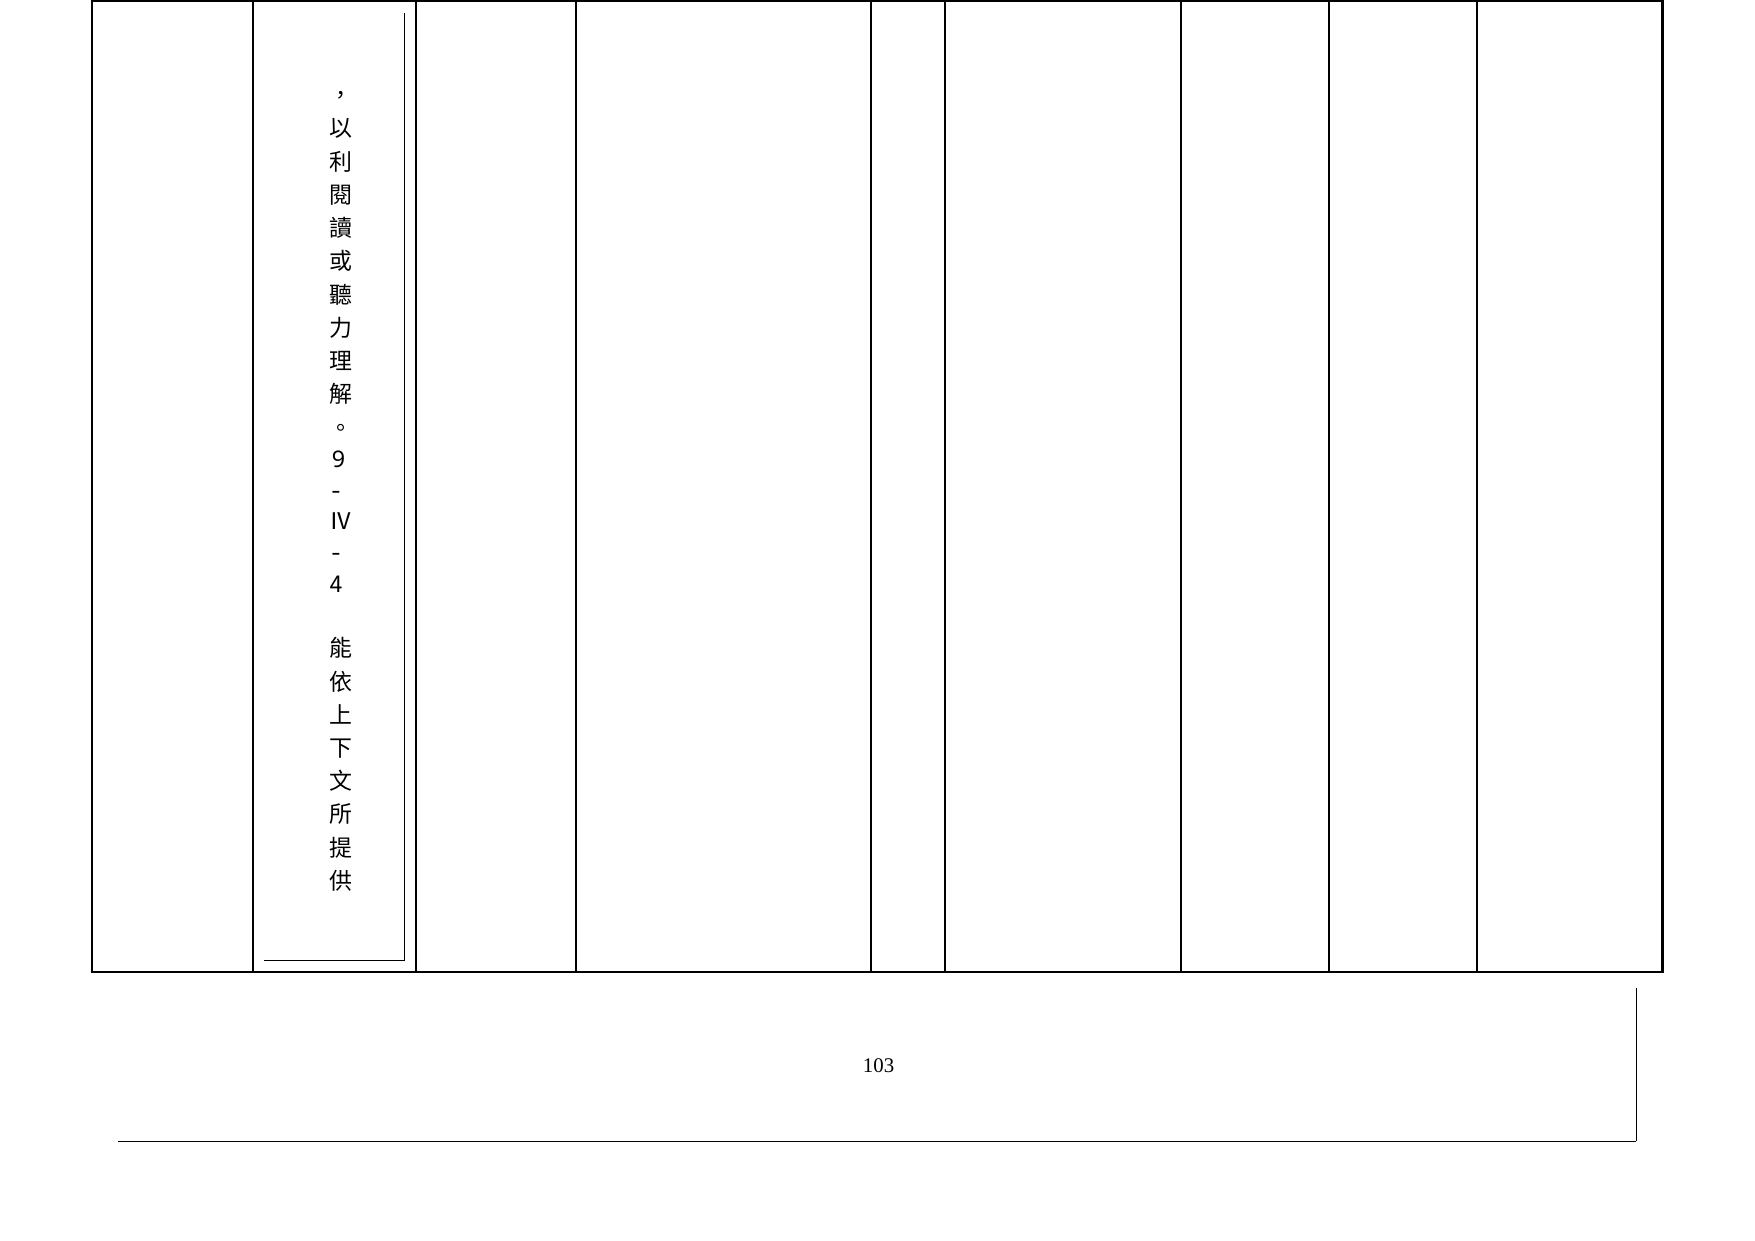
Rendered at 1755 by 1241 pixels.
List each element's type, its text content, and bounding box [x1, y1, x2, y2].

table_cell [577, 2, 870, 971]
table_cell [417, 2, 575, 971]
table_cell [1330, 2, 1476, 971]
table_cell ，以利閱讀或聽力理解。 9-Ⅳ-4 能依上下文所提供 [254, 2, 415, 971]
table_cell [946, 2, 1180, 971]
table_cell [93, 2, 252, 971]
table_cell [872, 2, 944, 971]
table_cell [1478, 2, 1661, 971]
table_cell [1182, 2, 1328, 971]
